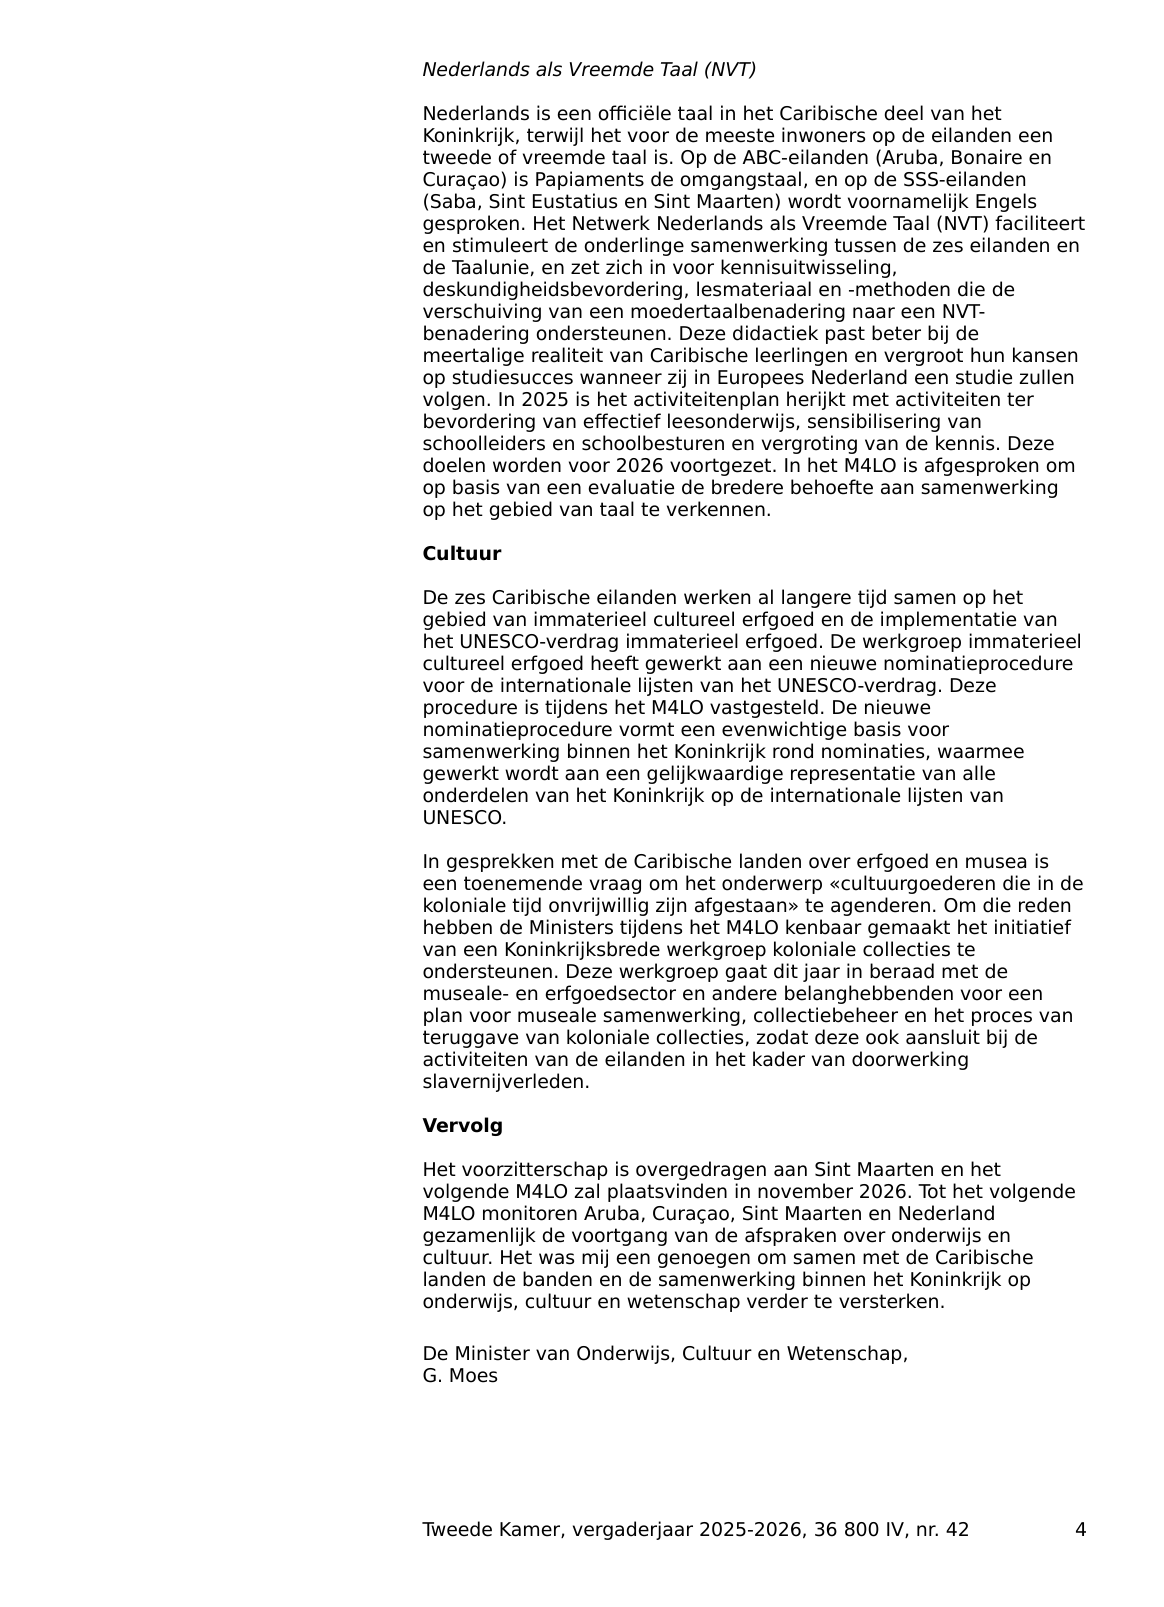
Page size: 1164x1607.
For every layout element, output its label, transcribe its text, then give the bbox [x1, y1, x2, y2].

subtitle Nederlands als Vreemde Taal (NVT) [422, 59, 1087, 81]
subtitle Cultuur [422, 543, 1087, 565]
text In gesprekken met de Caribische landen over erfgoed en musea is een toenemende vraag om het onderwerp «cultuurgoederen die in de koloniale tijd onvrijwillig zijn afgestaan» te agenderen. Om die reden hebben de Ministers tijdens het M4LO kenbaar gemaakt het initiatief van een Koninkrijksbrede werkgroep koloniale collecties te ondersteunen. Deze werkgroep gaat dit jaar in beraad met de museale- en erfgoedsector en andere belanghebbenden voor een plan voor museale samenwerking, collectiebeheer en het proces van teruggave van koloniale collecties, zodat deze ook aansluit bij de activiteiten van de eilanden in het kader van doorwerking slavernijverleden. [422, 851, 1087, 1093]
text Nederlands is een officiële taal in het Caribische deel van het Koninkrijk, terwijl het voor de meeste inwoners op de eilanden een tweede of vreemde taal is. Op de ABC-eilanden (Aruba, Bonaire en Curaçao) is Papiaments de omgangstaal, en op de SSS-eilanden (Saba, Sint Eustatius en Sint Maarten) wordt voornamelijk Engels gesproken. Het Netwerk Nederlands als Vreemde Taal (NVT) faciliteert en stimuleert de onderlinge samenwerking tussen de zes eilanden en de Taalunie, en zet zich in voor kennisuitwisseling, deskundigheidsbevordering, lesmateriaal en -methoden die de verschuiving van een moedertaalbenadering naar een NVT-benadering ondersteunen. Deze didactiek past beter bij de meertalige realiteit van Caribische leerlingen en vergroot hun kansen op studiesucces wanneer zij in Europees Nederland een studie zullen volgen. In 2025 is het activiteitenplan herijkt met activiteiten ter bevordering van effectief leesonderwijs, sensibilisering van schoolleiders en schoolbesturen en vergroting van de kennis. Deze doelen worden voor 2026 voortgezet. In het M4LO is afgesproken om op basis van een evaluatie de bredere behoefte aan samenwerking op het gebied van taal te verkennen. [422, 103, 1087, 521]
subtitle Vervolg [422, 1115, 1087, 1137]
text De zes Caribische eilanden werken al langere tijd samen op het gebied van immaterieel cultureel erfgoed en de implementatie van het UNESCO-verdrag immaterieel erfgoed. De werkgroep immaterieel cultureel erfgoed heeft gewerkt aan een nieuwe nominatieprocedure voor de internationale lijsten van het UNESCO-verdrag. Deze procedure is tijdens het M4LO vastgesteld. De nieuwe nominatieprocedure vormt een evenwichtige basis voor samenwerking binnen het Koninkrijk rond nominaties, waarmee gewerkt wordt aan een gelijkwaardige representatie van alle onderdelen van het Koninkrijk op de internationale lijsten van UNESCO. [422, 587, 1087, 829]
text Het voorzitterschap is overgedragen aan Sint Maarten en het volgende M4LO zal plaatsvinden in november 2026. Tot het volgende M4LO monitoren Aruba, Curaçao, Sint Maarten en Nederland gezamenlijk de voortgang van de afspraken over onderwijs en cultuur. Het was mij een genoegen om samen met de Caribische landen de banden en de samenwerking binnen het Koninkrijk op onderwijs, cultuur en wetenschap verder te versterken. [422, 1159, 1087, 1313]
text De Minister van Onderwijs, Cultuur en Wetenschap, G. Moes [422, 1343, 1087, 1387]
